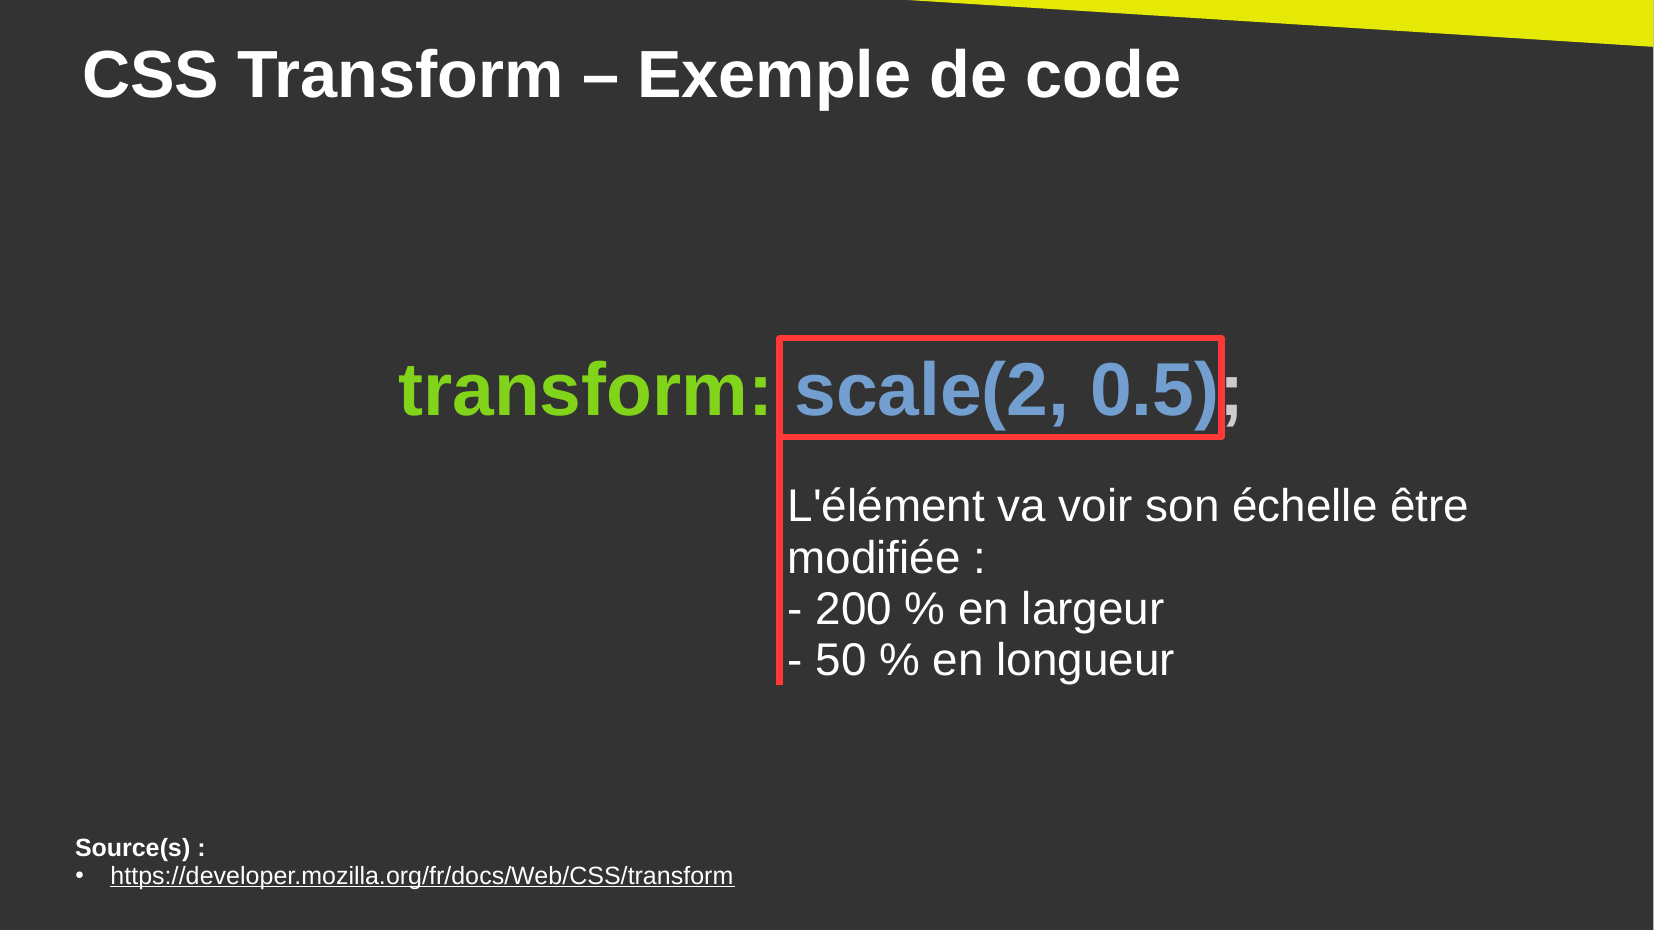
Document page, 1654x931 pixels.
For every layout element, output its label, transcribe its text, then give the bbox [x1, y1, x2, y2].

title L'élément va voir son échelle être modifiée : - 200 % en largeur - 50 % en longueur [787, 480, 1630, 686]
text_box transform: scale(2, 0.5); [1225, 339, 1595, 439]
text_box Source(s) : https://developer.mozilla.org/fr/docs/Web/CSS/transform [60, 826, 1546, 898]
title CSS Transform – Exemple de code [82, 37, 1571, 114]
text_box transform: scale(2, 0.5); [783, 341, 1218, 434]
text_box transform: scale(2, 0.5); [48, 339, 776, 439]
text_box [907, 0, 1654, 47]
